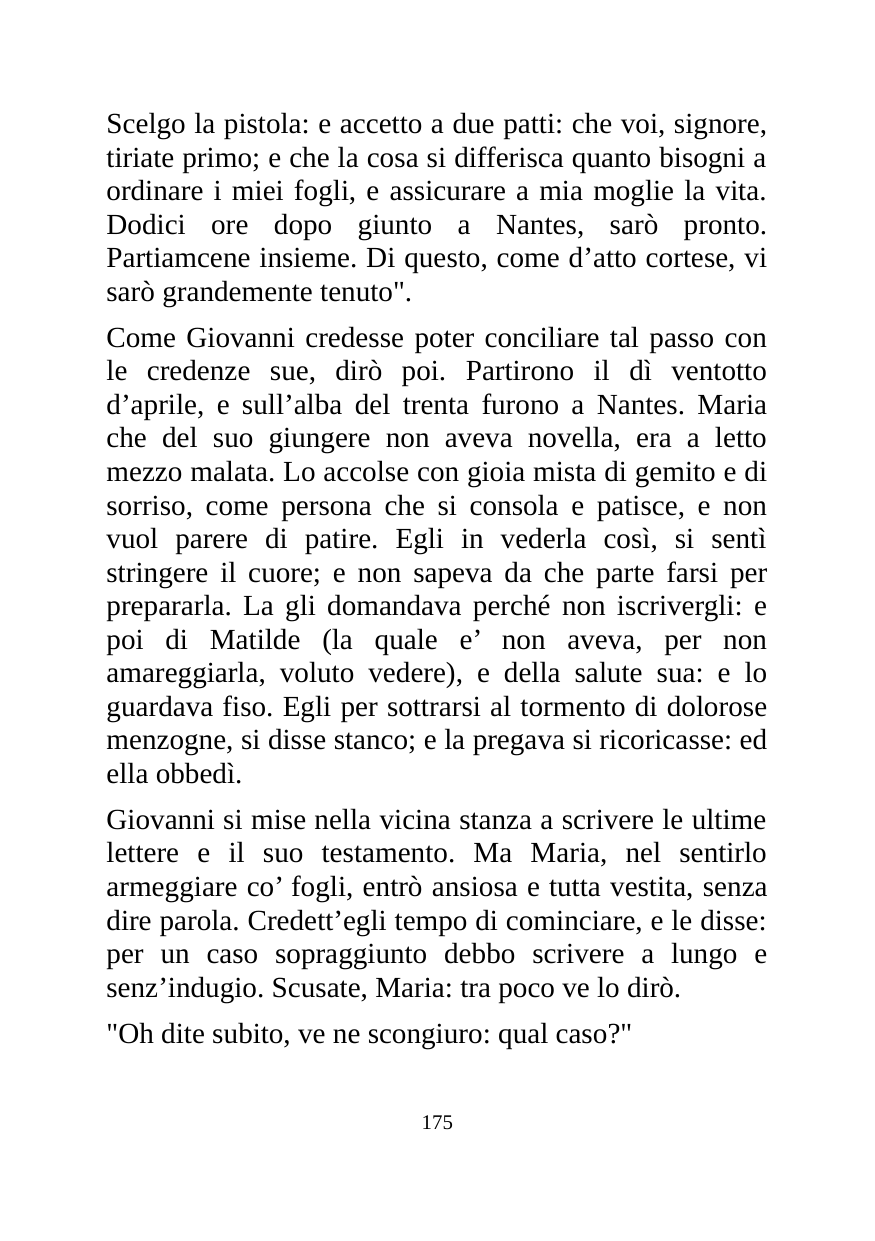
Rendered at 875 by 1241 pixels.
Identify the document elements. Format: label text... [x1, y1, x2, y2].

text Come Giovanni credesse poter conciliare tal passo con le credenze sue, dirò poi. Partirono il dì ventotto d’aprile, e sull’alba del trenta furono a Nantes. Maria che del suo giungere non aveva novella, era a letto mezzo malata. Lo accolse con gioia mista di gemito e di sorriso, come persona che si consola e patisce, e non vuol parere di patire. Egli in vederla così, si sentì stringere il cuore; e non sapeva da che parte farsi per prepararla. La gli domandava perché non iscrivergli: e poi di Matilde (la quale e’ non aveva, per non amareggiarla, voluto vedere), e della salute sua: e lo guardava fiso. Egli per sottrarsi al tormento di dolorose menzogne, si disse stanco; e la pregava si ricoricasse: ed ella obbedì. [106, 320, 768, 789]
text Giovanni si mise nella vicina stanza a scrivere le ultime lettere e il suo testamento. Ma Maria, nel sentirlo armeggiare co’ fogli, entrò ansiosa e tutta vestita, senza dire parola. Credett’egli tempo di cominciare, e le disse: per un caso sopraggiunto debbo scrivere a lungo e senz’indugio. Scusate, Maria: tra poco ve lo dirò. [106, 802, 768, 1003]
text Scelgo la pistola: e accetto a due patti: che voi, signore, tiriate primo; e che la cosa si differisca quanto bisogni a ordinare i miei fogli, e assicurare a mia moglie la vita. Dodici ore dopo giunto a Nantes, sarò pronto. Partiamcene insieme. Di questo, come d’atto cortese, vi sarò grandemente tenuto". [106, 106, 768, 307]
text "Oh dite subito, ve ne scongiuro: qual caso?" [106, 1016, 768, 1049]
